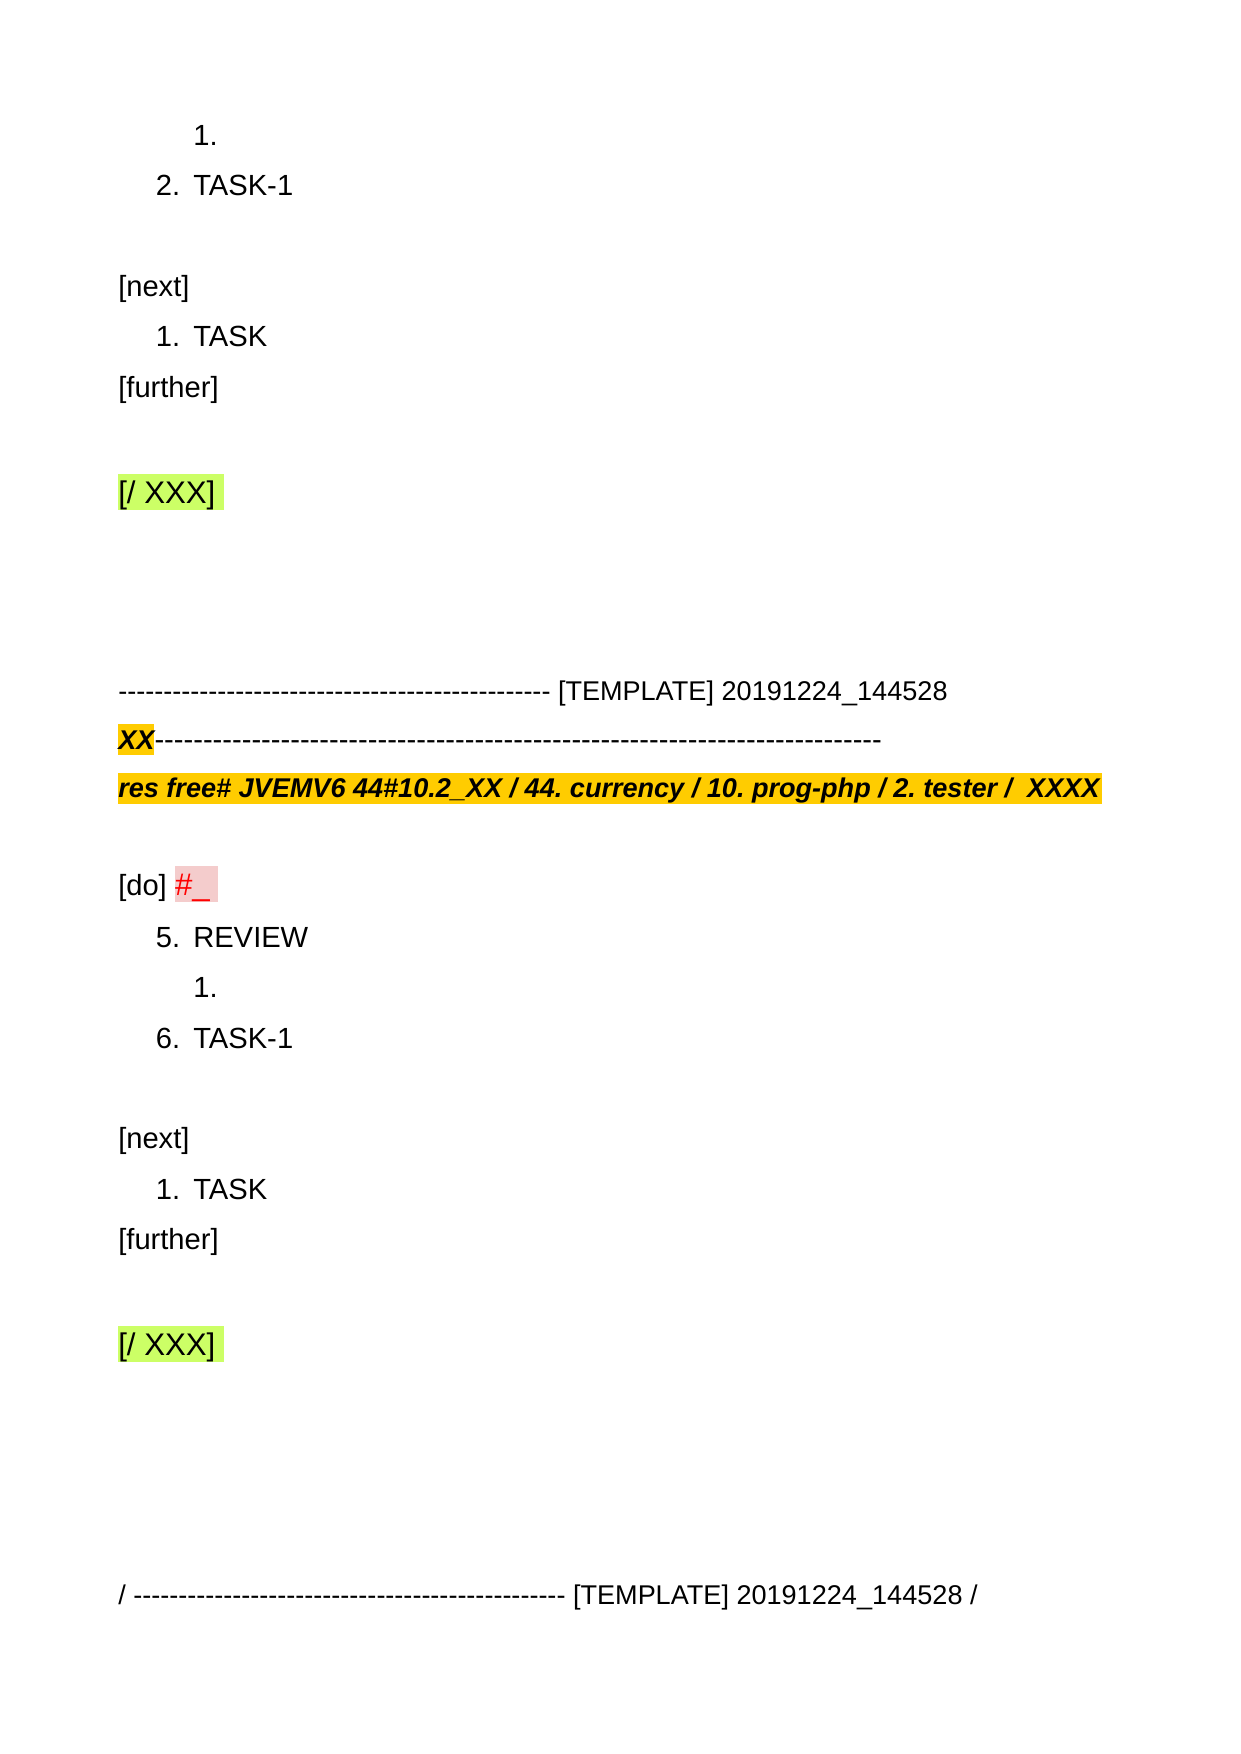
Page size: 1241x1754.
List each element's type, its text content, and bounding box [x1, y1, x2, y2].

text [next] [118, 1121, 1122, 1155]
text / ------------------------------------------------ [TEMPLATE] 20191224_144528 / [118, 1579, 1122, 1610]
list REVIEW [156, 920, 1122, 954]
text [/ XXX] [118, 1272, 1122, 1362]
text [do] #_ [118, 866, 1122, 902]
text [further] [118, 370, 1122, 403]
list TASK [156, 1172, 1122, 1205]
text res free# JVEMV6 44#10.2_XX / 44. currency / 10. prog-php / 2. tester / XXXX [118, 772, 1122, 804]
list TASK-1 [156, 1021, 1122, 1054]
text [next] [118, 269, 1122, 303]
text [further] [118, 1222, 1122, 1256]
text XX--------------------------------------------------------------------------- [118, 722, 1122, 756]
text [/ XXX] [118, 420, 1122, 510]
text ------------------------------------------------ [TEMPLATE] 20191224_144528 [118, 675, 1122, 707]
list TASK-1 [156, 168, 1122, 202]
list TASK [156, 319, 1122, 353]
